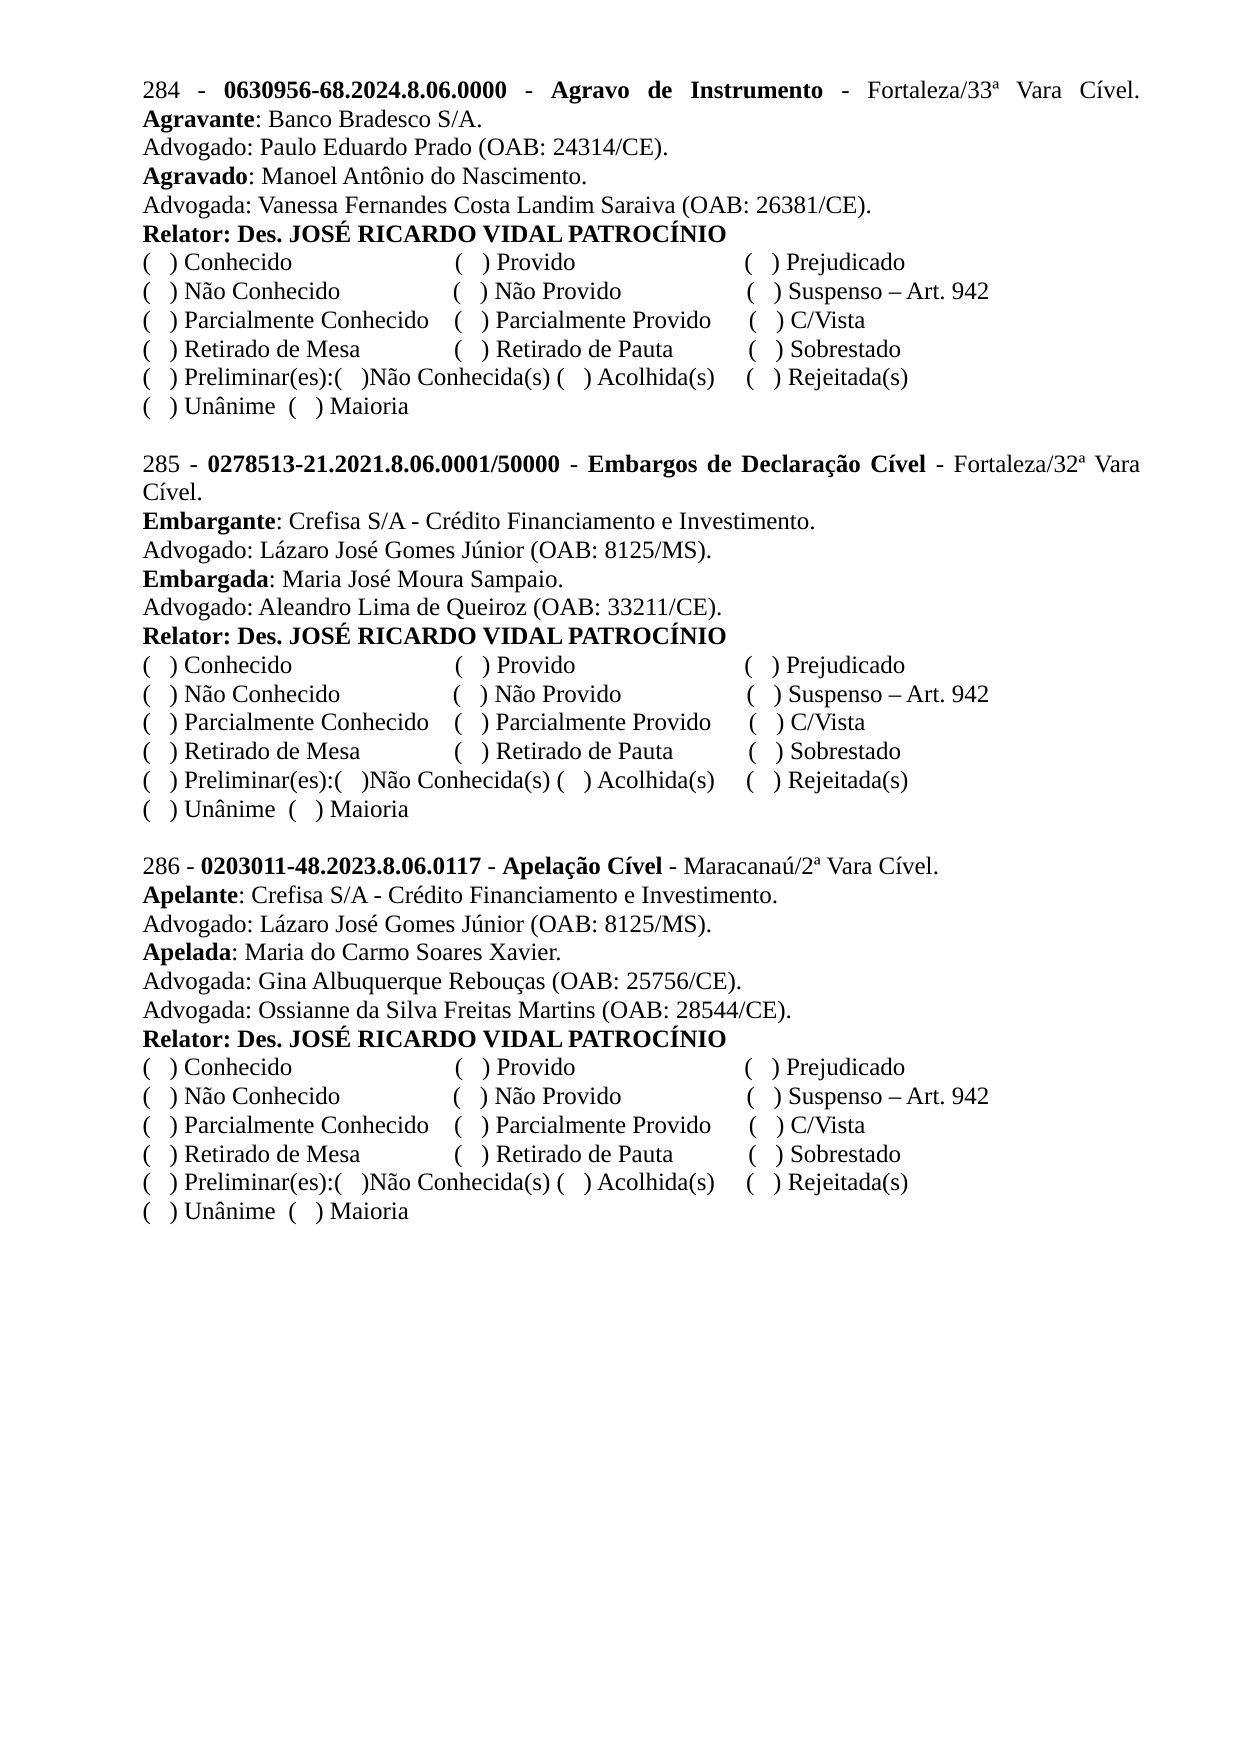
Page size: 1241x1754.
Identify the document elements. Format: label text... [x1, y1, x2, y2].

text Advogado: Lázaro José Gomes Júnior (OAB: 8125/MS). [142, 909, 1141, 937]
text Relator: Des. JOSÉ RICARDO VIDAL PATROCÍNIO [142, 1024, 1141, 1052]
text Advogado: Lázaro José Gomes Júnior (OAB: 8125/MS). [142, 535, 1141, 564]
text 284 - 0630956-68.2024.8.06.0000 - Agravo de Instrumento - Fortaleza/33ª Vara Cível. Agravante: Banco Bradesco S/A. [142, 75, 1141, 132]
text ( ) Preliminar(es):( )Não Conhecida(s) ( ) Acolhida(s) ( ) Rejeitada(s) [142, 765, 1158, 794]
text Embargante: Crefisa S/A - Crédito Financiamento e Investimento. [142, 506, 1141, 535]
text ( ) Parcialmente Conhecido ( ) Parcialmente Provido ( ) C/Vista [142, 1110, 1158, 1139]
text ( ) Conhecido ( ) Provido ( ) Prejudicado [142, 1052, 1141, 1081]
text Embargada: Maria José Moura Sampaio. [142, 564, 1141, 592]
text Relator: Des. JOSÉ RICARDO VIDAL PATROCÍNIO [142, 621, 1141, 650]
text Agravado: Manoel Antônio do Nascimento. [142, 161, 1141, 190]
text Advogada: Vanessa Fernandes Costa Landim Saraiva (OAB: 26381/CE). [142, 190, 1141, 219]
text ( ) Parcialmente Conhecido ( ) Parcialmente Provido ( ) C/Vista [142, 707, 1158, 736]
text ( ) Unânime ( ) Maioria [142, 391, 1158, 420]
text ( ) Conhecido ( ) Provido ( ) Prejudicado [142, 650, 1141, 679]
text ( ) Parcialmente Conhecido ( ) Parcialmente Provido ( ) C/Vista [142, 305, 1158, 334]
text ( ) Unânime ( ) Maioria [142, 1196, 1158, 1225]
text Advogado: Paulo Eduardo Prado (OAB: 24314/CE). [142, 132, 1141, 161]
text Apelada: Maria do Carmo Soares Xavier. [142, 937, 1141, 966]
text ( ) Retirado de Mesa ( ) Retirado de Pauta ( ) Sobrestado [142, 334, 1158, 362]
text ( ) Unânime ( ) Maioria [142, 794, 1158, 822]
text Advogado: Aleandro Lima de Queiroz (OAB: 33211/CE). [142, 592, 1141, 621]
text ( ) Preliminar(es):( )Não Conhecida(s) ( ) Acolhida(s) ( ) Rejeitada(s) [142, 362, 1158, 391]
text ( ) Não Conhecido ( ) Não Provido ( ) Suspenso – Art. 942 [142, 679, 1158, 707]
text 285 - 0278513-21.2021.8.06.0001/50000 - Embargos de Declaração Cível - Fortaleza/32ª Vara Cível. [142, 449, 1141, 506]
text ( ) Não Conhecido ( ) Não Provido ( ) Suspenso – Art. 942 [142, 1081, 1158, 1110]
text ( ) Não Conhecido ( ) Não Provido ( ) Suspenso – Art. 942 [142, 276, 1158, 305]
text Relator: Des. JOSÉ RICARDO VIDAL PATROCÍNIO [142, 219, 1141, 247]
text ( ) Retirado de Mesa ( ) Retirado de Pauta ( ) Sobrestado [142, 1139, 1158, 1167]
text 286 - 0203011-48.2023.8.06.0117 - Apelação Cível - Maracanaú/2ª Vara Cível. [142, 851, 1141, 880]
text Advogada: Gina Albuquerque Rebouças (OAB: 25756/CE). [142, 966, 1141, 995]
text Apelante: Crefisa S/A - Crédito Financiamento e Investimento. [142, 880, 1141, 909]
text Advogada: Ossianne da Silva Freitas Martins (OAB: 28544/CE). [142, 995, 1141, 1024]
text ( ) Preliminar(es):( )Não Conhecida(s) ( ) Acolhida(s) ( ) Rejeitada(s) [142, 1167, 1158, 1196]
text ( ) Conhecido ( ) Provido ( ) Prejudicado [142, 247, 1141, 276]
text ( ) Retirado de Mesa ( ) Retirado de Pauta ( ) Sobrestado [142, 736, 1158, 765]
